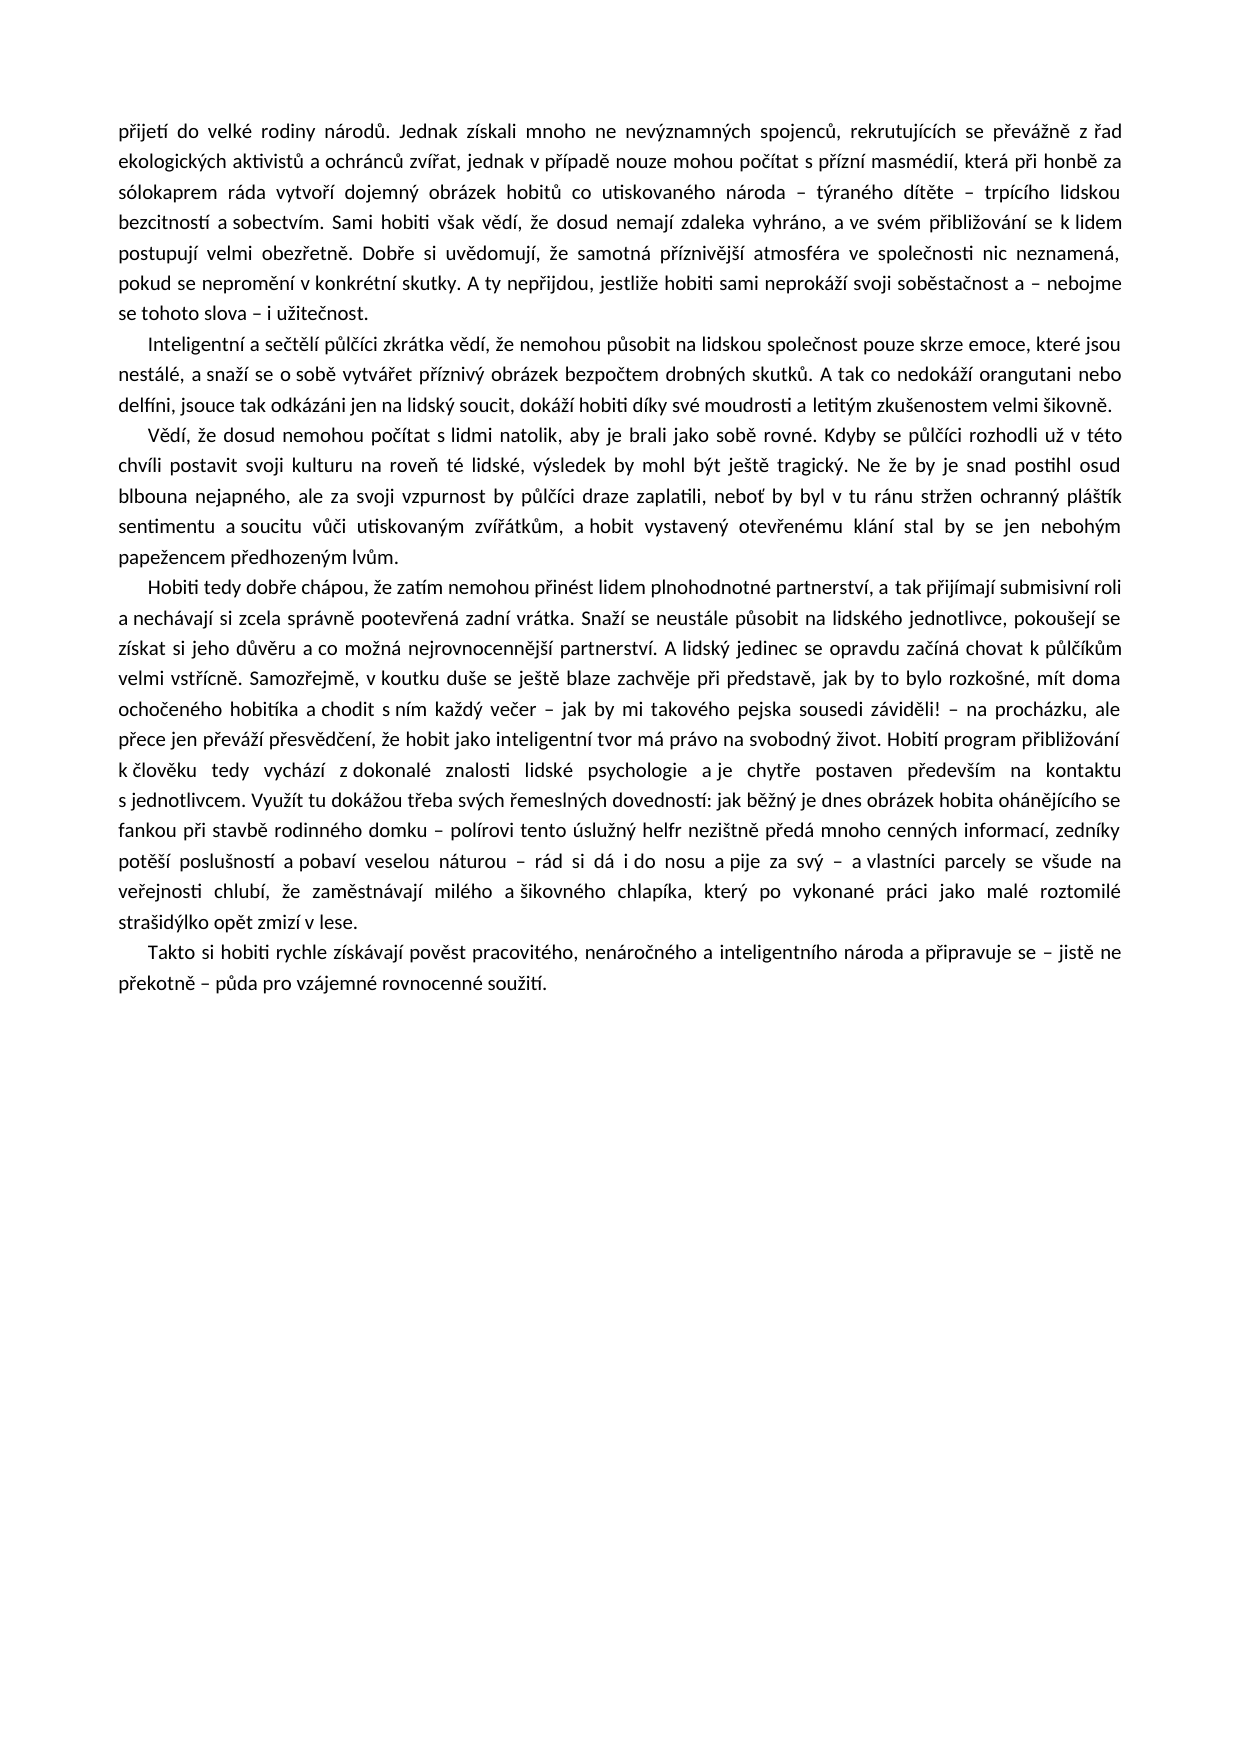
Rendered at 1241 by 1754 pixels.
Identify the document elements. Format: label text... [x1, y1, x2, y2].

text Inteligentní a sečtělí půlčíci zkrátka vědí, že nemohou působit na lidskou společnost pouze skrze emoce, které jsou nestálé, a snaží se o sobě vytvářet příznivý obrázek bezpočtem drobných skutků. A tak co nedokáží orangutani nebo delfíni, jsouce tak odkázáni jen na lidský soucit, dokáží hobiti díky své moudrosti a letitým zkušenostem velmi šikovně. [118, 331, 1122, 417]
text přijetí do velké rodiny národů. Jednak získali mnoho ne nevýznamných spojenců, rekrutujících se převážně z řad ekologických aktivistů a ochránců zvířat, jednak v případě nouze mohou počítat s přízní masmédií, která při honbě za sólokaprem ráda vytvoří dojemný obrázek hobitů co utiskovaného národa – týraného dítěte – trpícího lidskou bezcitností a sobectvím. Sami hobiti však vědí, že dosud nemají zdaleka vyhráno, a ve svém přibližování se k lidem postupují velmi obezřetně. Dobře si uvědomují, že samotná příznivější atmosféra ve společnosti nic neznamená, pokud se nepromění v konkrétní skutky. A ty nepřijdou, jestliže hobiti sami neprokáží svoji soběstačnost a – nebojme se tohoto slova – i užitečnost. [118, 118, 1122, 326]
text Hobiti tedy dobře chápou, že zatím nemohou přinést lidem plnohodnotné partnerství, a tak přijímají submisivní roli a nechávají si zcela správně pootevřená zadní vrátka. Snaží se neustále působit na lidského jednotlivce, pokoušejí se získat si jeho důvěru a co možná nejrovnocennější partnerství. A lidský jedinec se opravdu začíná chovat k půlčíkům velmi vstřícně. Samozřejmě, v koutku duše se ještě blaze zachvěje při představě, jak by to bylo rozkošné, mít doma ochočeného hobitíka a chodit s ním každý večer – jak by mi takového pejska sousedi záviděli! – na procházku, ale přece jen převáží přesvědčení, že hobit jako inteligentní tvor má právo na svobodný život. Hobití program přibližování k člověku tedy vychází z dokonalé znalosti lidské psychologie a je chytře postaven především na kontaktu s jednotlivcem. Využít tu dokážou třeba svých řemeslných dovedností: jak běžný je dnes obrázek hobita ohánějícího se fankou při stavbě rodinného domku – polírovi tento úslužný helfr nezištně předá mnoho cenných informací, zedníky potěší poslušností a pobaví veselou náturou – rád si dá i do nosu a pije za svý – a vlastníci parcely se všude na veřejnosti chlubí, že zaměstnávají milého a šikovného chlapíka, který po vykonané práci jako malé roztomilé strašidýlko opět zmizí v lese. [118, 574, 1122, 934]
text Vědí, že dosud nemohou počítat s lidmi natolik, aby je brali jako sobě rovné. Kdyby se půlčíci rozhodli už v této chvíli postavit svoji kulturu na roveň té lidské, výsledek by mohl být ještě tragický. Ne že by je snad postihl osud blbouna nejapného, ale za svoji vzpurnost by půlčíci draze zaplatili, neboť by byl v tu ránu stržen ochranný pláštík sentimentu a soucitu vůči utiskovaným zvířátkům, a hobit vystavený otevřenému klání stal by se jen nebohým papežencem předhozeným lvům. [118, 422, 1122, 569]
text Takto si hobiti rychle získávají pověst pracovitého, nenáročného a inteligentního národa a připravuje se – jistě ne překotně – půda pro vzájemné rovnocenné soužití. [118, 939, 1122, 995]
